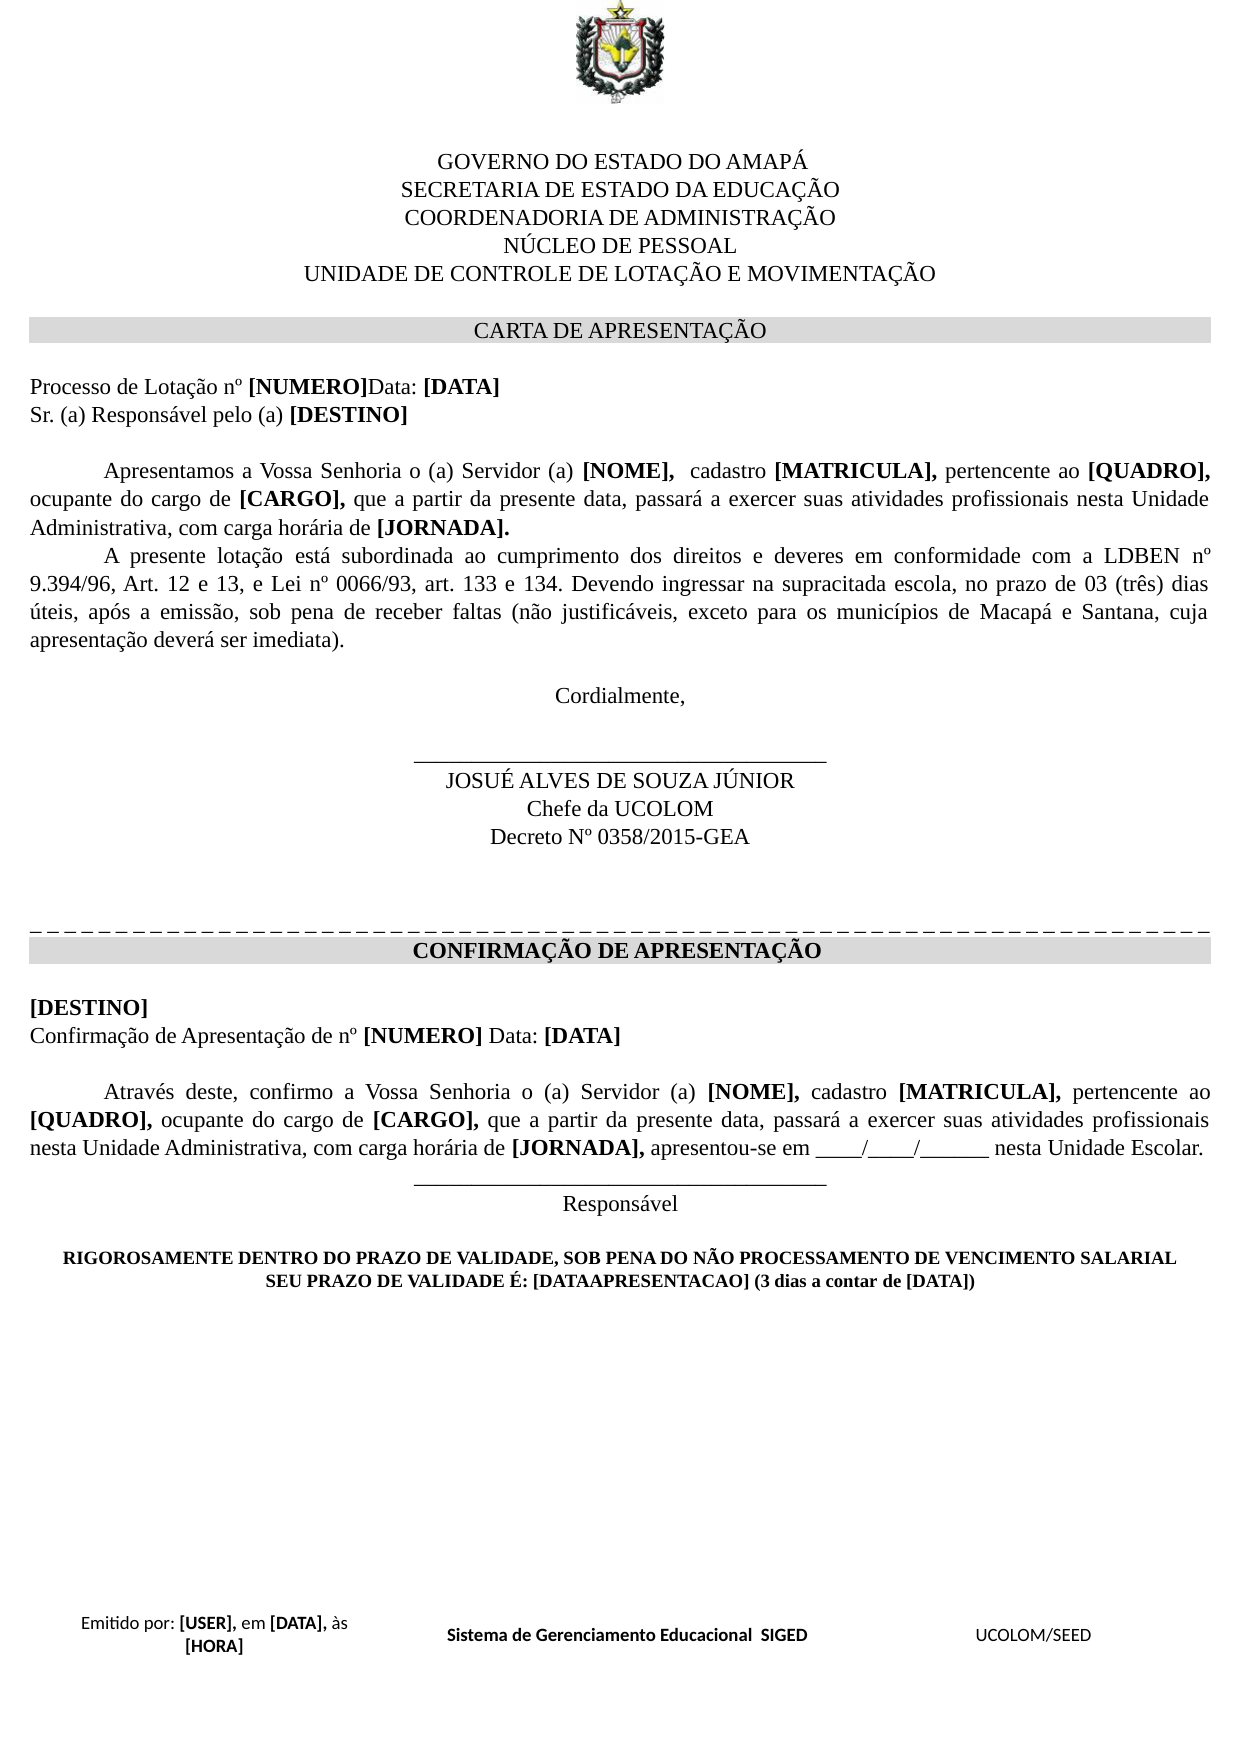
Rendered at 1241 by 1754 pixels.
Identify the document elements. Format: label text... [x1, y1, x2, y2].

text Através deste, confirmo a Vossa Senhoria o (a) Servidor (a) [NOME], cadastro [MATRICULA], pertencente ao [QUADRO], ocupante do cargo de [CARGO], que a partir da presente data, passará a exercer suas atividades profissionais nesta Unidade Administrativa, com carga horária de [JORNADA], apresentou-se em ____/____/______ nesta Unidade Escolar. [29, 1078, 1211, 1161]
text NÚCLEO DE PESSOAL [29, 232, 1211, 259]
text _ _ _ _ _ _ _ _ _ _ _ _ _ _ _ _ _ _ _ _ _ _ _ _ _ _ _ _ _ _ _ _ _ _ _ _ _ _ _ _ _ _ _ _ _ _ _ _ _ _ _ _ _ _ _ _ _ _ _ _ _ _ _ _ _ _ _ _ _ [29, 909, 1211, 936]
text COORDENADORIA DE ADMINISTRAÇÃO [29, 204, 1211, 231]
text Confirmação de Apresentação de nº [NUMERO] Data: [DATA] [29, 1022, 1211, 1048]
text RIGOROSAMENTE DENTRO DO PRAZO DE VALIDADE, SOB PENA DO NÃO PROCESSAMENTO DE VENCIMENTO SALARIAL [29, 1247, 1211, 1268]
text JOSUÉ ALVES DE SOUZA JÚNIOR [29, 767, 1211, 793]
text [DESTINO] [29, 993, 1211, 1020]
text UNIDADE DE CONTROLE DE LOTAÇÃO E MOVIMENTAÇÃO [29, 261, 1211, 287]
text SECRETARIA DE ESTADO DA EDUCAÇÃO [29, 176, 1211, 202]
text Cordialmente, [29, 682, 1211, 709]
text Decreto Nº 0358/2015-GEA [29, 823, 1211, 849]
text Apresentamos a Vossa Senhoria o (a) Servidor (a) [NOME], cadastro [MATRICULA], pertencente ao [QUADRO], ocupante do cargo de [CARGO], que a partir da presente data, passará a exercer suas atividades profissionais nesta Unidade Administrativa, com carga horária de [JORNADA]. [29, 457, 1211, 540]
text Chefe da UCOLOM [29, 795, 1211, 821]
text ____________________________________ [29, 739, 1211, 765]
text CONFIRMAÇÃO DE APRESENTAÇÃO [29, 937, 1211, 964]
text Processo de Lotação nº [NUMERO]Data: [DATA] [29, 373, 1211, 399]
text SEU PRAZO DE VALIDADE É: [DATAAPRESENTACAO] (3 dias a contar de [DATA]) [29, 1270, 1211, 1291]
text Sr. (a) Responsável pelo (a) [DESTINO] [29, 401, 1211, 427]
text ____________________________________ [29, 1162, 1211, 1189]
picture [576, 0, 665, 104]
text A presente lotação está subordinada ao cumprimento dos direitos e deveres em conformidade com a LDBEN nº 9.394/96, Art. 12 e 13, e Lei nº 0066/93, art. 133 e 134. Devendo ingressar na supracitada escola, no prazo de 03 (três) dias úteis, após a emissão, sob pena de receber faltas (não justificáveis, exceto para os municípios de Macapá e Santana, cuja apresentação deverá ser imediata). [29, 542, 1211, 652]
text GOVERNO DO ESTADO DO AMAPÁ [29, 148, 1211, 174]
text CARTA DE APRESENTAÇÃO [29, 317, 1211, 343]
text Responsável [29, 1190, 1211, 1217]
